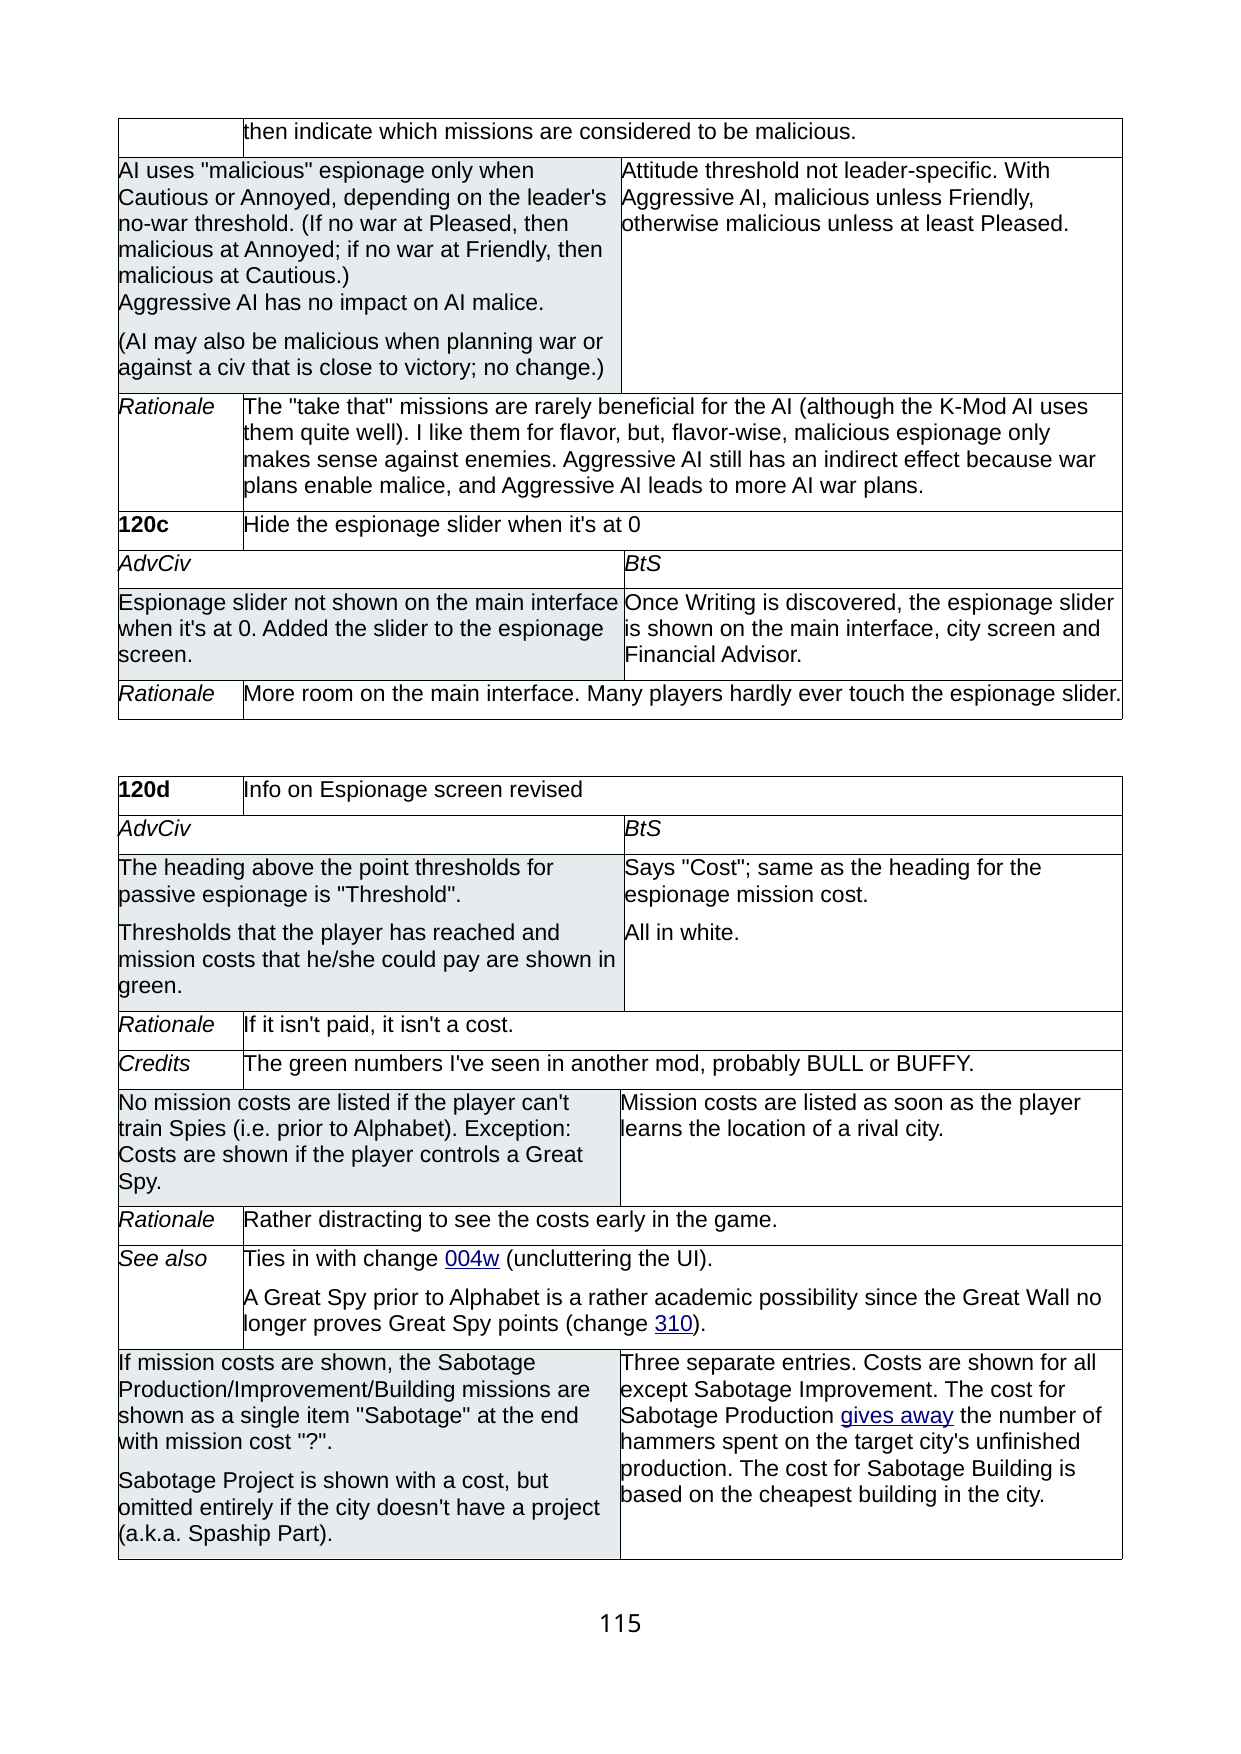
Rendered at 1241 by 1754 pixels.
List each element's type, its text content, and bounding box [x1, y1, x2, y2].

table_cell More room on the main interface. Many players hardly ever touch the espionage slider. [244, 681, 1122, 719]
table_header 120d [119, 777, 243, 815]
table_cell Says "Cost"; same as the heading for the espionage mission cost. All in white. [625, 855, 1122, 1011]
table_cell 120c [119, 512, 243, 549]
table_cell Rationale [119, 394, 243, 511]
table_cell Espionage slider not shown on the main interface when it's at 0. Added the slider to the espionage screen. [119, 589, 624, 680]
table_cell Mission costs are listed as soon as the player learns the location of a rival city. [621, 1090, 1122, 1206]
table_cell The "take that" missions are rarely beneficial for the AI (although the K-Mod AI uses them quite well). I like them for flavor, but, flavor-wise, malicious espionage only makes sense against enemies. Aggressive AI still has an indirect effect because war plans enable malice, and Aggressive AI leads to more AI war plans. [244, 394, 1122, 511]
table_header Info on Espionage screen revised [244, 777, 1122, 815]
table_cell The green numbers I've seen in another mod, probably BULL or BUFFY. [244, 1051, 1122, 1088]
table_cell If mission costs are shown, the Sabotage Production/Improvement/Building missions are shown as a single item "Sabotage" at the end with mission cost "?". Sabotage Project is shown with a cost, but omitted entirely if the city doesn't have a project (a.k.a. Spaship Part). [119, 1350, 620, 1558]
table_cell The heading above the point thresholds for passive espionage is "Threshold". Thresholds that the player has reached and mission costs that he/she could pay are shown in green. [119, 855, 624, 1011]
table_cell AdvCiv [119, 551, 624, 588]
table_cell Rationale [119, 1207, 243, 1245]
table_cell No mission costs are listed if the player can't train Spies (i.e. prior to Alphabet). Exception: Costs are shown if the player controls a Great Spy. [119, 1090, 620, 1206]
table_cell Three separate entries. Costs are shown for all except Sabotage Improvement. The cost for Sabotage Production gives away the number of hammers spent on the target city's unfinished production. The cost for Sabotage Building is based on the cheapest building in the city. [621, 1350, 1122, 1558]
table_cell Ties in with change 004w (uncluttering the UI). A Great Spy prior to Alphabet is a rather academic possibility since the Great Wall no longer proves Great Spy points (change 310). [244, 1246, 1122, 1349]
table_cell AdvCiv [119, 816, 624, 854]
table_cell Rather distracting to see the costs early in the game. [244, 1207, 1122, 1245]
table_cell If it isn't paid, it isn't a cost. [244, 1012, 1122, 1049]
table_cell AI uses "malicious" espionage only when Cautious or Annoyed, depending on the leader's no-war threshold. (If no war at Pleased, then malicious at Annoyed; if no war at Friendly, then malicious at Cautious.) Aggressive AI has no impact on AI malice. (AI may also be malicious when planning war or against a civ that is close to victory; no change.) [119, 158, 621, 393]
table_cell [119, 119, 243, 157]
table_cell Hide the espionage slider when it's at 0 [244, 512, 1122, 549]
table_cell Once Writing is discovered, the espionage slider is shown on the main interface, city screen and Financial Advisor. [625, 589, 1122, 680]
table_cell Credits [119, 1051, 243, 1088]
table_cell BtS [625, 551, 1122, 588]
table_cell Attitude threshold not leader-specific. With Aggressive AI, malicious unless Friendly, otherwise malicious unless at least Pleased. [622, 158, 1122, 393]
table_cell See also [119, 1246, 243, 1349]
table_cell Rationale [119, 1012, 243, 1049]
table_cell then indicate which missions are considered to be malicious. [244, 119, 1122, 157]
table_cell Rationale [119, 681, 243, 719]
table_cell BtS [625, 816, 1122, 854]
